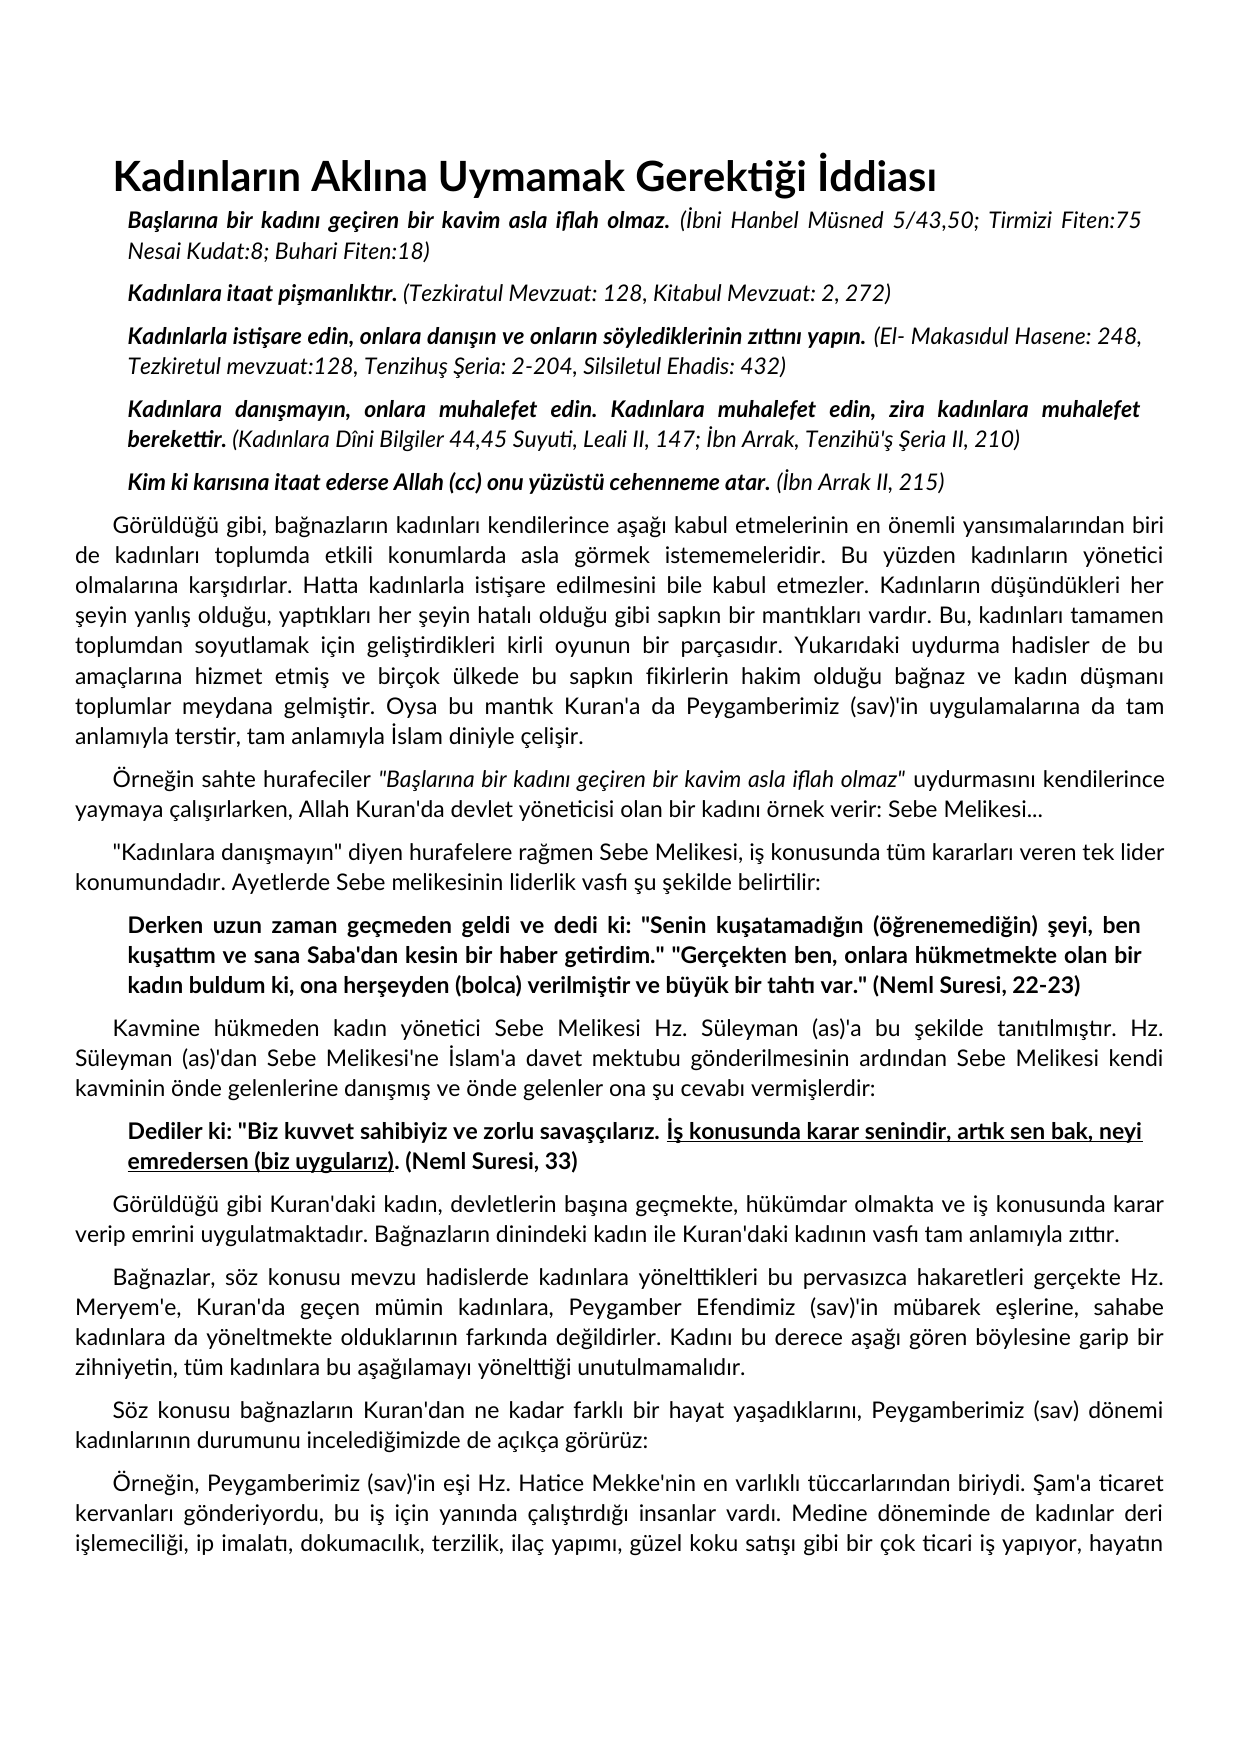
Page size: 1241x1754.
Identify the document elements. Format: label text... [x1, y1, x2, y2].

subtitle Kadınların Aklına Uymamak Gerektiği İddiası [112, 150, 1165, 200]
text Görüldüğü gibi Kuran'daki kadın, devletlerin başına geçmekte, hükümdar olmakta ve iş konusunda karar verip emrini uygulatmaktadır. Bağnazların dinindeki kadın ile Kuran'daki kadının vasfı tam anlamıyla zıttır. [75, 1189, 1165, 1247]
text Bağnazlar, söz konusu mevzu hadislerde kadınlara yönelttikleri bu pervasızca hakaretleri gerçekte Hz. Meryem'e, Kuran'da geçen mümin kadınlara, Peygamber Efendimiz (sav)'in mübarek eşlerine, sahabe kadınlara da yöneltmekte olduklarının farkında değildirler. Kadını bu derece aşağı gören böylesine garip bir zihniyetin, tüm kadınlara bu aşağılamayı yönelttiği unutulmamalıdır. [75, 1262, 1165, 1381]
text Örneğin sahte hurafeciler "Başlarına bir kadını geçiren bir kavim asla iflah olmaz" uydurmasını kendilerince yaymaya çalışırlarken, Allah Kuran'da devlet yöneticisi olan bir kadını örnek verir: Sebe Melikesi... [75, 764, 1165, 822]
text Örneğin, Peygamberimiz (sav)'in eşi Hz. Hatice Mekke'nin en varlıklı tüccarlarından biriydi. Şam'a ticaret kervanları gönderiyordu, bu iş için yanında çalıştırdığı insanlar vardı. Medine döneminde de kadınlar deri işlemeciliği, ip imalatı, dokumacılık, terzilik, ilaç yapımı, güzel koku satışı gibi bir çok ticari iş yapıyor, hayatın [75, 1469, 1165, 1557]
text Kadınlarla istişare edin, onlara danışın ve onların söylediklerinin zıttını yapın. (El- Makasıdul Hasene: 248, Tezkiretul mevzuat:128, Tenzihuş Şeria: 2-204, Silsiletul Ehadis: 432) [127, 322, 1143, 379]
text Kadınlara itaat pişmanlıktır. (Tezkiratul Mevzuat: 128, Kitabul Mevzuat: 2, 272) [127, 279, 1143, 307]
text Kadınlara danışmayın, onlara muhalefet edin. Kadınlara muhalefet edin, zira kadınlara muhalefet berekettir. (Kadınlara Dîni Bilgiler 44,45 Suyuti, Leali II, 147; İbn Arrak, Tenzihü'ş Şeria II, 210) [127, 395, 1143, 452]
text Başlarına bir kadını geçiren bir kavim asla iflah olmaz. (İbni Hanbel Müsned 5/43,50; Tirmizi Fiten:75 Nesai Kudat:8; Buhari Fiten:18) [127, 206, 1143, 264]
text Söz konusu bağnazların Kuran'dan ne kadar farklı bir hayat yaşadıklarını, Peygamberimiz (sav) dönemi kadınlarının durumunu incelediğimizde de açıkça görürüz: [75, 1396, 1165, 1453]
text Görüldüğü gibi, bağnazların kadınları kendilerince aşağı kabul etmelerinin en önemli yansımalarından biri de kadınları toplumda etkili konumlarda asla görmek istememeleridir. Bu yüzden kadınların yönetici olmalarına karşıdırlar. Hatta kadınlarla istişare edilmesini bile kabul etmezler. Kadınların düşündükleri her şeyin yanlış olduğu, yaptıkları her şeyin hatalı olduğu gibi sapkın bir mantıkları vardır. Bu, kadınları tamamen toplumdan soyutlamak için geliştirdikleri kirli oyunun bir parçasıdır. Yukarıdaki uydurma hadisler de bu amaçlarına hizmet etmiş ve birçok ülkede bu sapkın fikirlerin hakim olduğu bağnaz ve kadın düşmanı toplumlar meydana gelmiştir. Oysa bu mantık Kuran'a da Peygamberimiz (sav)'in uygulamalarına da tam anlamıyla terstir, tam anlamıyla İslam diniyle çelişir. [75, 510, 1165, 749]
text "Kadınlara danışmayın" diyen hurafelere rağmen Sebe Melikesi, iş konusunda tüm kararları veren tek lider konumundadır. Ayetlerde Sebe melikesinin liderlik vasfı şu şekilde belirtilir: [75, 837, 1165, 895]
text Kavmine hükmeden kadın yönetici Sebe Melikesi Hz. Süleyman (as)'a bu şekilde tanıtılmıştır. Hz. Süleyman (as)'dan Sebe Melikesi'ne İslam'a davet mektubu gönderilmesinin ardından Sebe Melikesi kendi kavminin önde gelenlerine danışmış ve önde gelenler ona şu cevabı vermişlerdir: [75, 1013, 1165, 1101]
text Derken uzun zaman geçmeden geldi ve dedi ki: "Senin kuşatamadığın (öğrenemediğin) şeyi, ben kuşattım ve sana Saba'dan kesin bir haber getirdim." "Gerçekten ben, onlara hükmetmekte olan bir kadın buldum ki, ona herşeyden (bolca) verilmiştir ve büyük bir tahtı var." (Neml Suresi, 22-23) [127, 910, 1143, 998]
text Kim ki karısına itaat ederse Allah (cc) onu yüzüstü cehenneme atar. (İbn Arrak II, 215) [127, 468, 1143, 495]
text Dediler ki: "Biz kuvvet sahibiyiz ve zorlu savaşçılarız. İş konusunda karar senindir, artık sen bak, neyi emredersen (biz uygularız). (Neml Suresi, 33) [127, 1117, 1143, 1174]
